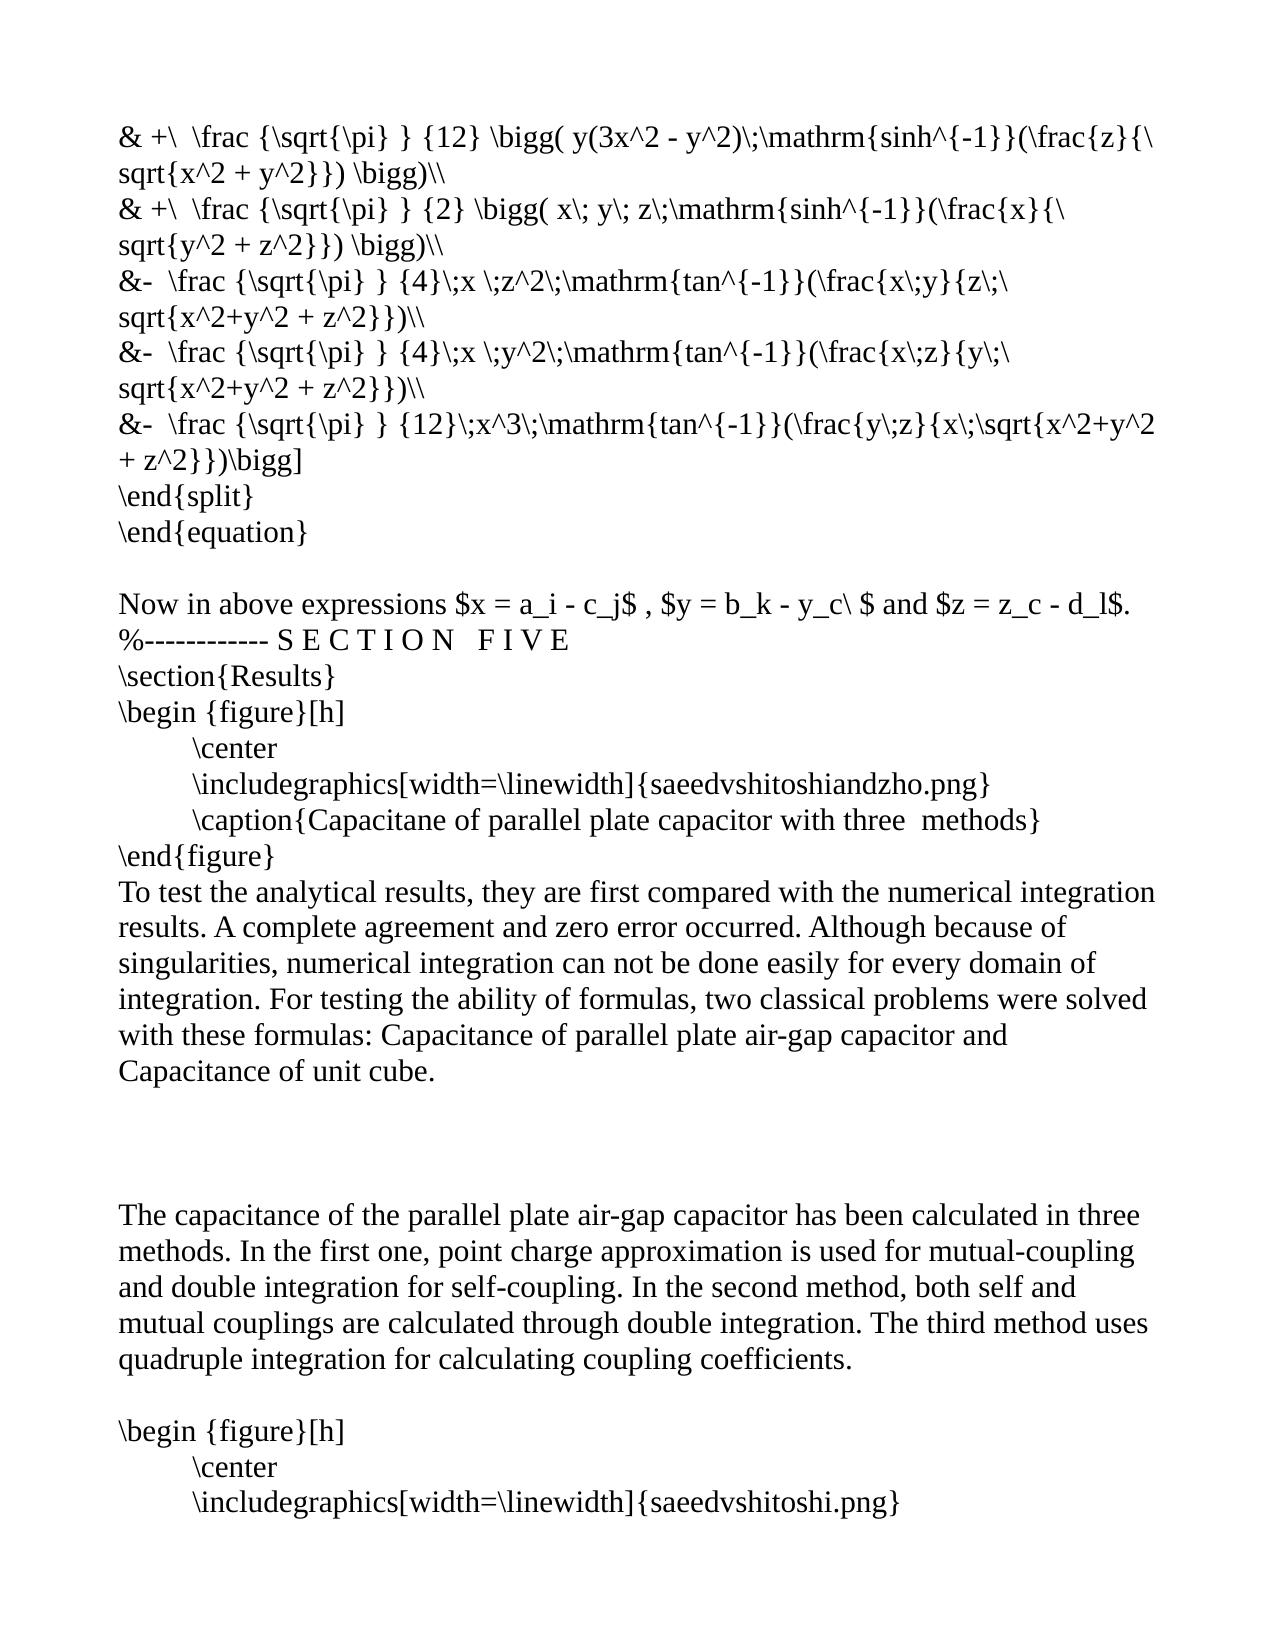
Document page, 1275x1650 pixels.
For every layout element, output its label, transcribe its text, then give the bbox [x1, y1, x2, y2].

text \section{Results} [118, 657, 1157, 693]
text The capacitance of the parallel plate air-gap capacitor has been calculated in three methods. In the first one, point charge approximation is used for mutual-coupling and double integration for self-coupling. In the second method, both self and mutual couplings are calculated through double integration. The third method uses quadruple integration for calculating coupling coefficients. [118, 1196, 1157, 1376]
text &- \frac {\sqrt{\pi} } {4}\;x \;z^2\;\mathrm{tan^{-1}}(\frac{x\;y}{z\;\sqrt{x^2+y^2 + z^2}})\\ [118, 262, 1157, 334]
text & +\ \frac {\sqrt{\pi} } {2} \bigg( x\; y\; z\;\mathrm{sinh^{-1}}(\frac{x}{\sqrt{y^2 + z^2}}) \bigg)\\ [118, 190, 1157, 262]
text \end{figure} [118, 837, 1157, 873]
text \includegraphics[width=\linewidth] {saeedvshitoshiandzho.png} [118, 765, 1157, 801]
text \center [118, 1448, 1157, 1484]
text Now in above expressions $x = a_i - c_j$ , $y = b_k - y_c\ $ and $z = z_c - d_l$. [118, 585, 1157, 621]
text & +\ \frac {\sqrt{\pi} } {12} \bigg( y(3x^2 - y^2)\;\mathrm{sinh^{-1}}(\frac{z}{\sqrt{x^2 + y^2}}) \bigg)\\ [118, 118, 1157, 190]
text \begin {figure}[h] [118, 693, 1157, 729]
text %------------ S E C T I O N F I V E [118, 621, 1157, 657]
text &- \frac {\sqrt{\pi} } {4}\;x \;y^2\;\mathrm{tan^{-1}}(\frac{x\;z}{y\;\sqrt{x^2+y^2 + z^2}})\\ [118, 334, 1157, 406]
text \end{equation} [118, 513, 1157, 549]
text \end{split} [118, 477, 1157, 513]
text \includegraphics[width=\linewidth] {saeedvshitoshi.png} [118, 1484, 1157, 1520]
text \begin {figure}[h] [118, 1412, 1157, 1448]
text \caption{Capacitane of parallel plate capacitor with three methods} [118, 801, 1157, 837]
text &- \frac {\sqrt{\pi} } {12}\;x^3\;\mathrm{tan^{-1}}(\frac{y\;z}{x\;\sqrt{x^2+y^2 + z^2}})\bigg] [118, 406, 1157, 477]
text \center [118, 729, 1157, 765]
text To test the analytical results, they are first compared with the numerical integration results. A complete agreement and zero error occurred. Although because of singularities, numerical integration can not be done easily for every domain of integration. For testing the ability of formulas, two classical problems were solved with these formulas: Capacitance of parallel plate air-gap capacitor and Capacitance of unit cube. [118, 873, 1157, 1088]
